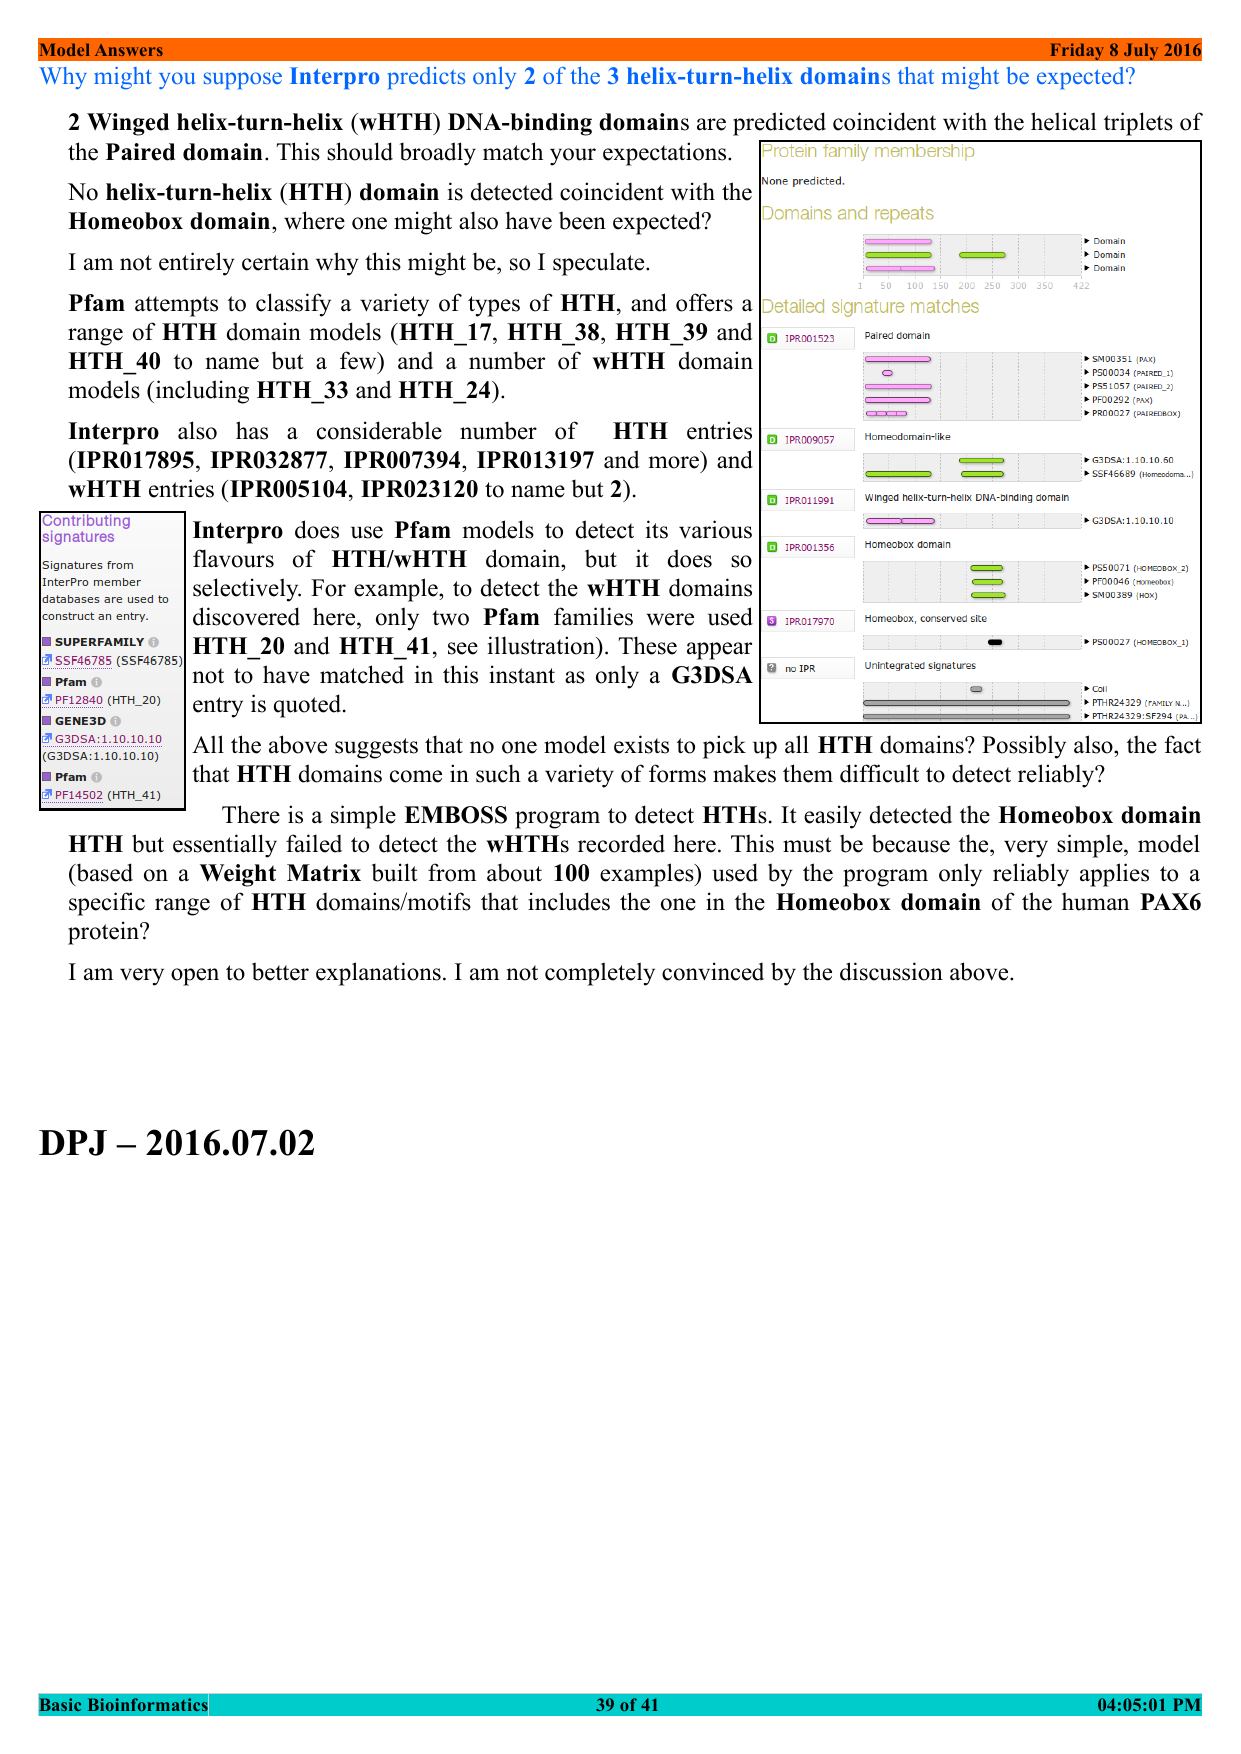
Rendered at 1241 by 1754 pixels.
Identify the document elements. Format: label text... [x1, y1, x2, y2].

text Why might you suppose Interpro predicts only 2 of the 3 helix-turn-helix domains that might be expected? [38, 61, 1202, 89]
text Interpro does use Pfam models to detect its various flavours of HTH/wHTH domain, but it does so selectively. For example, to detect the wHTH domains discovered here, only two Pfam families were used HTH_20 and HTH_41, see illustration). These appear not to have matched in this instant as only a G3DSA entry is quoted. [186, 515, 759, 718]
text No helix-turn-helix (HTH) domain is detected coincident with the Homeobox domain, where one might also have been expected? [68, 177, 759, 235]
text DPJ – 2016.07.02 [38, 1120, 1202, 1163]
text All the above suggests that no one model exists to pick up all HTH domains? Possibly also, the fact that HTH domains come in such a variety of forms makes them difficult to detect reliably? [186, 730, 1202, 788]
text There is a simple EMBOSS program to detect HTHs. It easily detected the Homeobox domain HTH but essentially failed to detect the wHTHs recorded here. This must be because the, very simple, model (based on a Weight Matrix built from about 100 examples) used by the program only reliably applies to a specific range of HTH domains/motifs that includes the one in the Homeobox domain of the human PAX6 protein? [68, 800, 1202, 945]
picture [761, 142, 1200, 722]
text 2 Winged helix-turn-helix (wHTH) DNA-binding domains are predicted coincident with the helical triplets of the Paired domain. This should broadly match your expectations. [68, 107, 1202, 165]
picture [41, 513, 184, 808]
text Pfam attempts to classify a variety of types of HTH, and offers a range of HTH domain models (HTH_17, HTH_38, HTH_39 and HTH_40 to name but a few) and a number of wHTH domain models (including HTH_33 and HTH_24). [68, 288, 759, 404]
text I am not entirely certain why this might be, so I speculate. [68, 247, 759, 276]
text I am very open to better explanations. I am not completely convinced by the discussion above. [68, 957, 1202, 986]
text Interpro also has a considerable number of HTH entries (IPR017895, IPR032877, IPR007394, IPR013197 and more) and wHTH entries (IPR005104, IPR023120 to name but 2). [68, 416, 759, 503]
